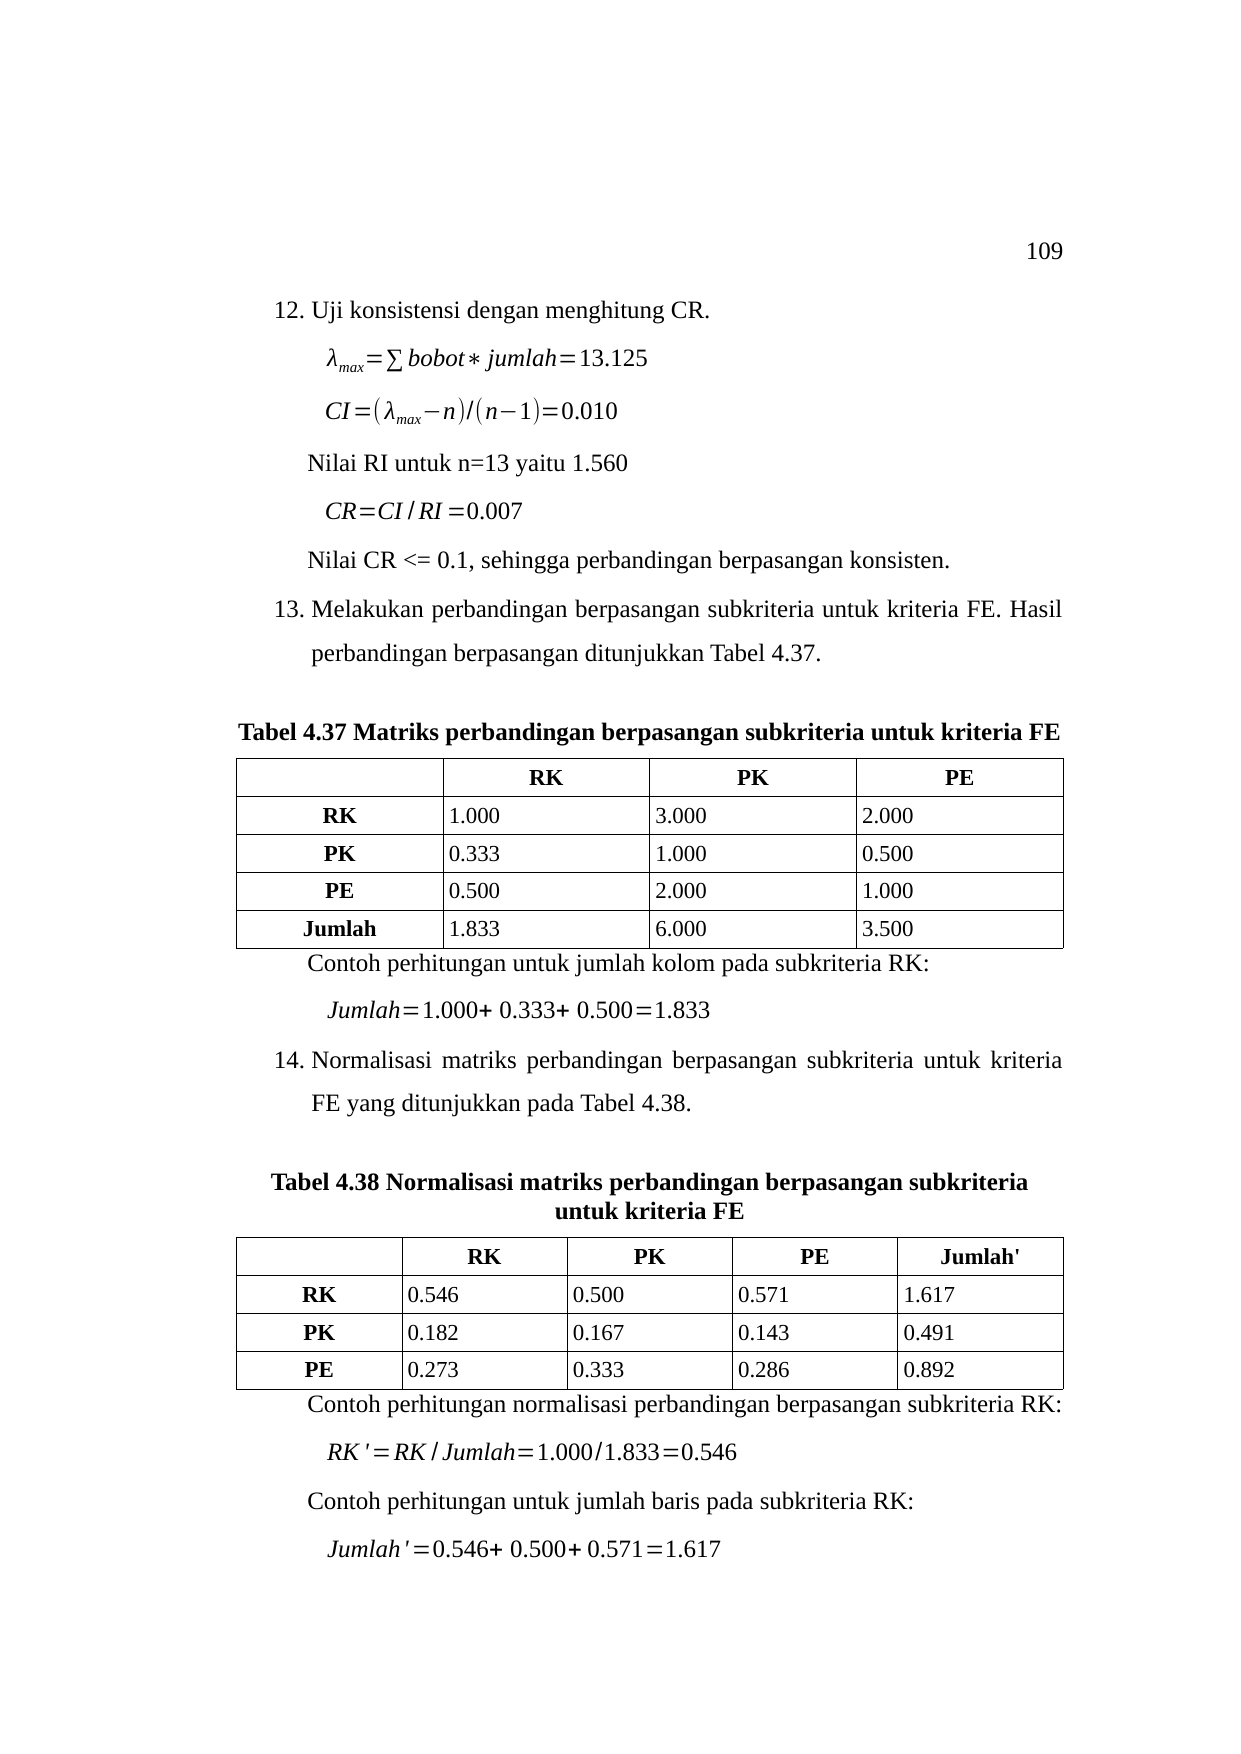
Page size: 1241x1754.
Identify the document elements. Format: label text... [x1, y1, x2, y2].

table_cell 1.000 [650, 835, 856, 872]
table_cell RK [237, 1276, 402, 1313]
text Contoh perhitungan normalisasi perbandingan berpasangan subkriteria RK: [236, 1390, 1063, 1417]
table_cell RK [237, 797, 443, 834]
table_cell 6.000 [650, 911, 856, 947]
text Tabel 4.38 Normalisasi matriks perbandingan berpasangan subkriteria untuk kriteria FE [236, 1167, 1063, 1224]
table_cell PE [237, 873, 443, 909]
table_header PK [568, 1238, 732, 1275]
table_cell 0.273 [403, 1352, 567, 1388]
table_header RK [403, 1238, 567, 1275]
table_cell 3.000 [650, 797, 856, 834]
table_cell 0.182 [403, 1314, 567, 1351]
text Contoh perhitungan untuk jumlah baris pada subkriteria RK: [236, 1486, 1063, 1514]
table_cell Jumlah [237, 911, 443, 947]
list Normalisasi matriks perbandingan berpasangan subkriteria untuk kriteria FE yang ditunjukkan pada Tabel 4.38. [274, 1045, 1063, 1117]
text Contoh perhitungan untuk jumlah kolom pada subkriteria RK: [236, 949, 1063, 976]
table_header PK [650, 759, 856, 796]
table_cell 0.892 [898, 1352, 1063, 1388]
table_cell 0.167 [568, 1314, 732, 1351]
table_cell 0.546 [403, 1276, 567, 1313]
table_header PE [733, 1238, 897, 1275]
table_cell 0.143 [733, 1314, 897, 1351]
table_cell 0.571 [733, 1276, 897, 1313]
table_cell 0.333 [568, 1352, 732, 1388]
table_cell PK [237, 835, 443, 872]
table_header [237, 1238, 402, 1275]
table_header Jumlah' [898, 1238, 1063, 1275]
table_cell 2.000 [857, 797, 1063, 834]
table_cell 0.500 [857, 835, 1063, 872]
table_cell 1.000 [857, 873, 1063, 909]
table_cell 0.500 [444, 873, 649, 909]
text Tabel 4.37 Matriks perbandingan berpasangan subkriteria untuk kriteria FE [236, 717, 1063, 746]
table_cell PK [237, 1314, 402, 1351]
table_cell 2.000 [650, 873, 856, 909]
table_cell 0.500 [568, 1276, 732, 1313]
table_cell 1.833 [444, 911, 649, 947]
table_cell 0.491 [898, 1314, 1063, 1351]
table_cell 0.286 [733, 1352, 897, 1388]
table_cell 0.333 [444, 835, 649, 872]
table_cell 1.617 [898, 1276, 1063, 1313]
list Uji konsistensi dengan menghitung CR. [274, 295, 1063, 324]
table_cell 1.000 [444, 797, 649, 834]
list Melakukan perbandingan berpasangan subkriteria untuk kriteria FE. Hasil perbandingan berpasangan ditunjukkan Tabel 4.37. [274, 594, 1063, 666]
table_header [237, 759, 443, 796]
table_header RK [444, 759, 649, 796]
table_cell 3.500 [857, 911, 1063, 947]
text Nilai CR <= 0.1, sehingga perbandingan berpasangan konsisten. [236, 545, 1063, 574]
table_header PE [857, 759, 1063, 796]
table_cell PE [237, 1352, 402, 1388]
text Nilai RI untuk n=13 yaitu 1.560 [236, 448, 1063, 477]
